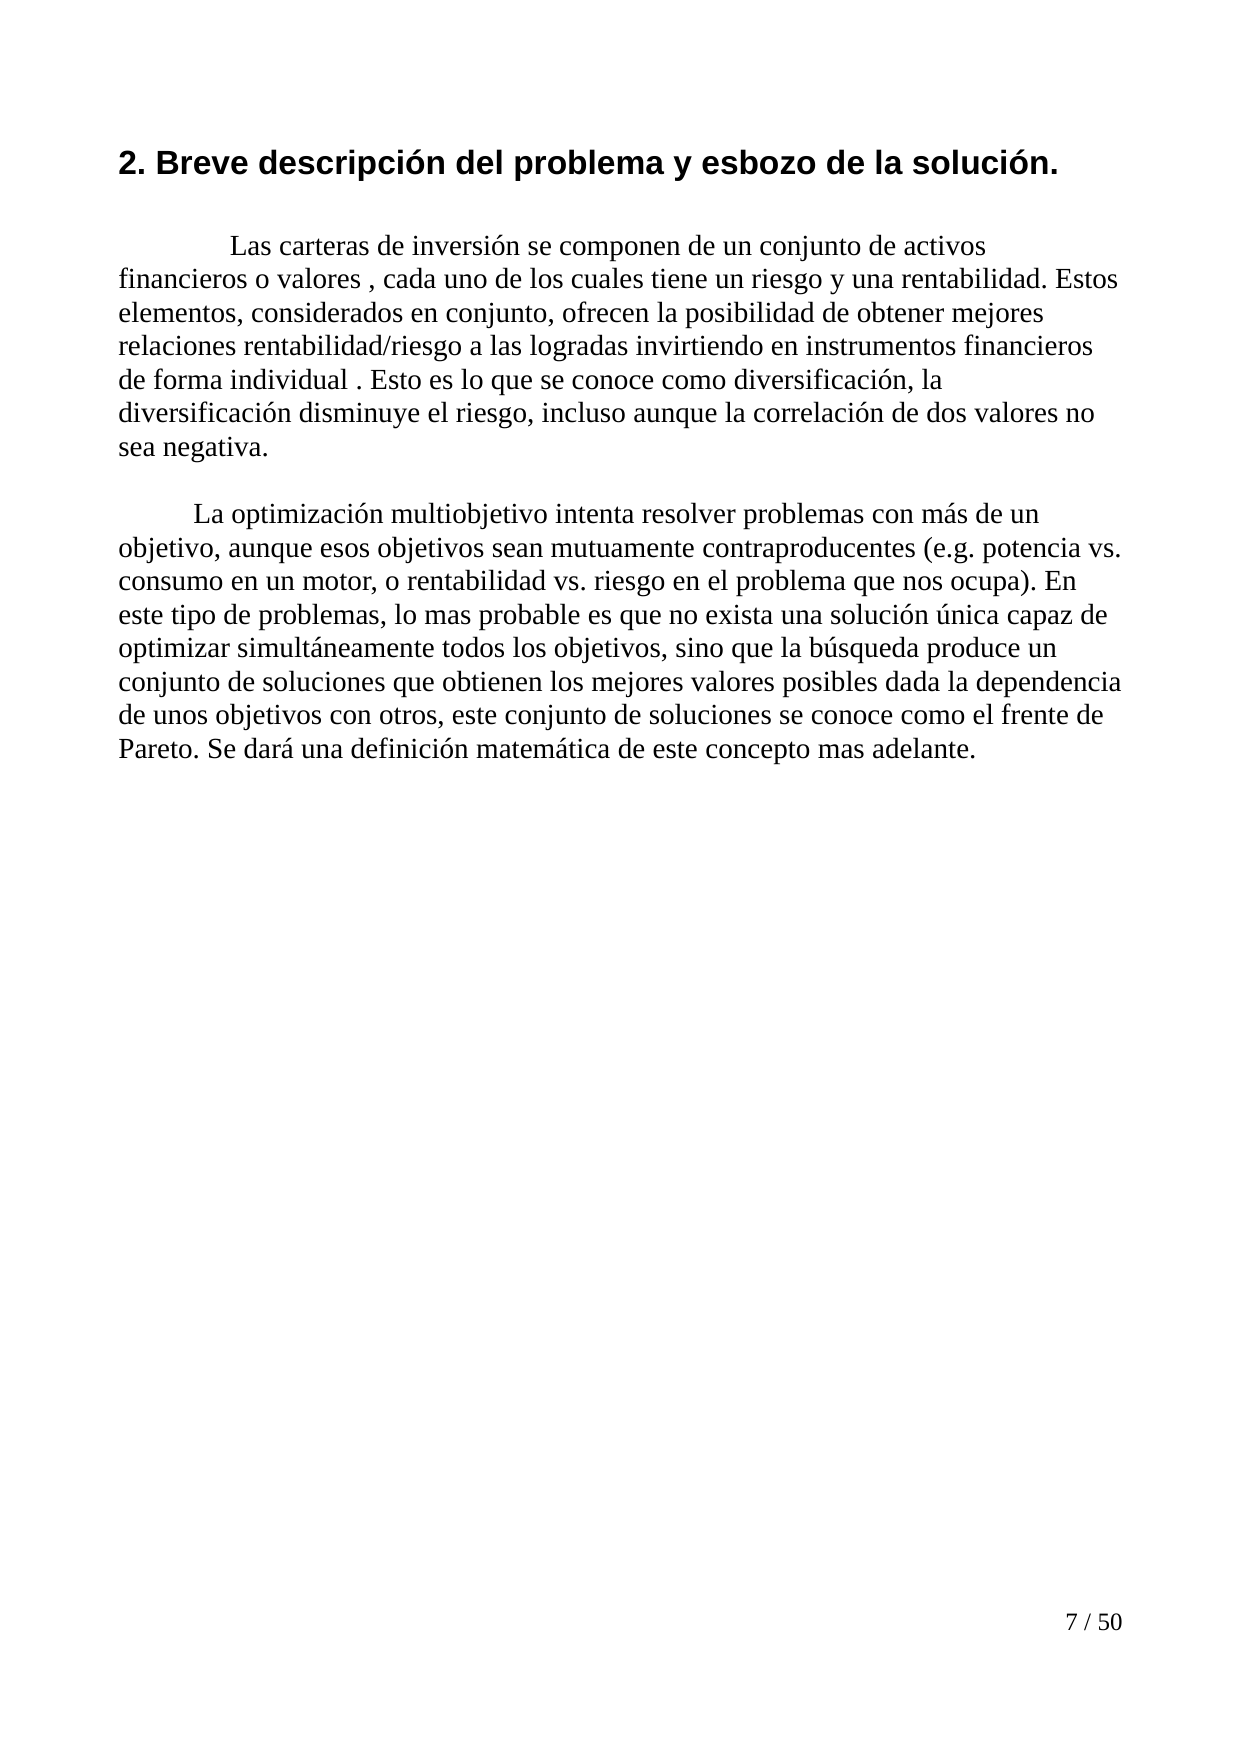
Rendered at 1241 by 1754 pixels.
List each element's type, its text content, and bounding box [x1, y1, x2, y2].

text La optimización multiobjetivo intenta resolver problemas con más de un objetivo, aunque esos objetivos sean mutuamente contraproducentes (e.g. potencia vs. consumo en un motor, o rentabilidad vs. riesgo en el problema que nos ocupa). En este tipo de problemas, lo mas probable es que no exista una solución única capaz de optimizar simultáneamente todos los objetivos, sino que la búsqueda produce un conjunto de soluciones que obtienen los mejores valores posibles dada la dependencia de unos objetivos con otros, este conjunto de soluciones se conoce como el frente de Pareto. Se dará una definición matemática de este concepto mas adelante. [118, 496, 1122, 764]
subtitle 2. Breve descripción del problema y esbozo de la solución. [118, 143, 1122, 182]
text Las carteras de inversión se componen de un conjunto de activos financieros o valores , cada uno de los cuales tiene un riesgo y una rentabilidad. Estos elementos, considerados en conjunto, ofrecen la posibilidad de obtener mejores relaciones rentabilidad/riesgo a las logradas invirtiendo en instrumentos financieros de forma individual . Esto es lo que se conoce como diversificación, la diversificación disminuye el riesgo, incluso aunque la correlación de dos valores no sea negativa. [118, 228, 1122, 463]
